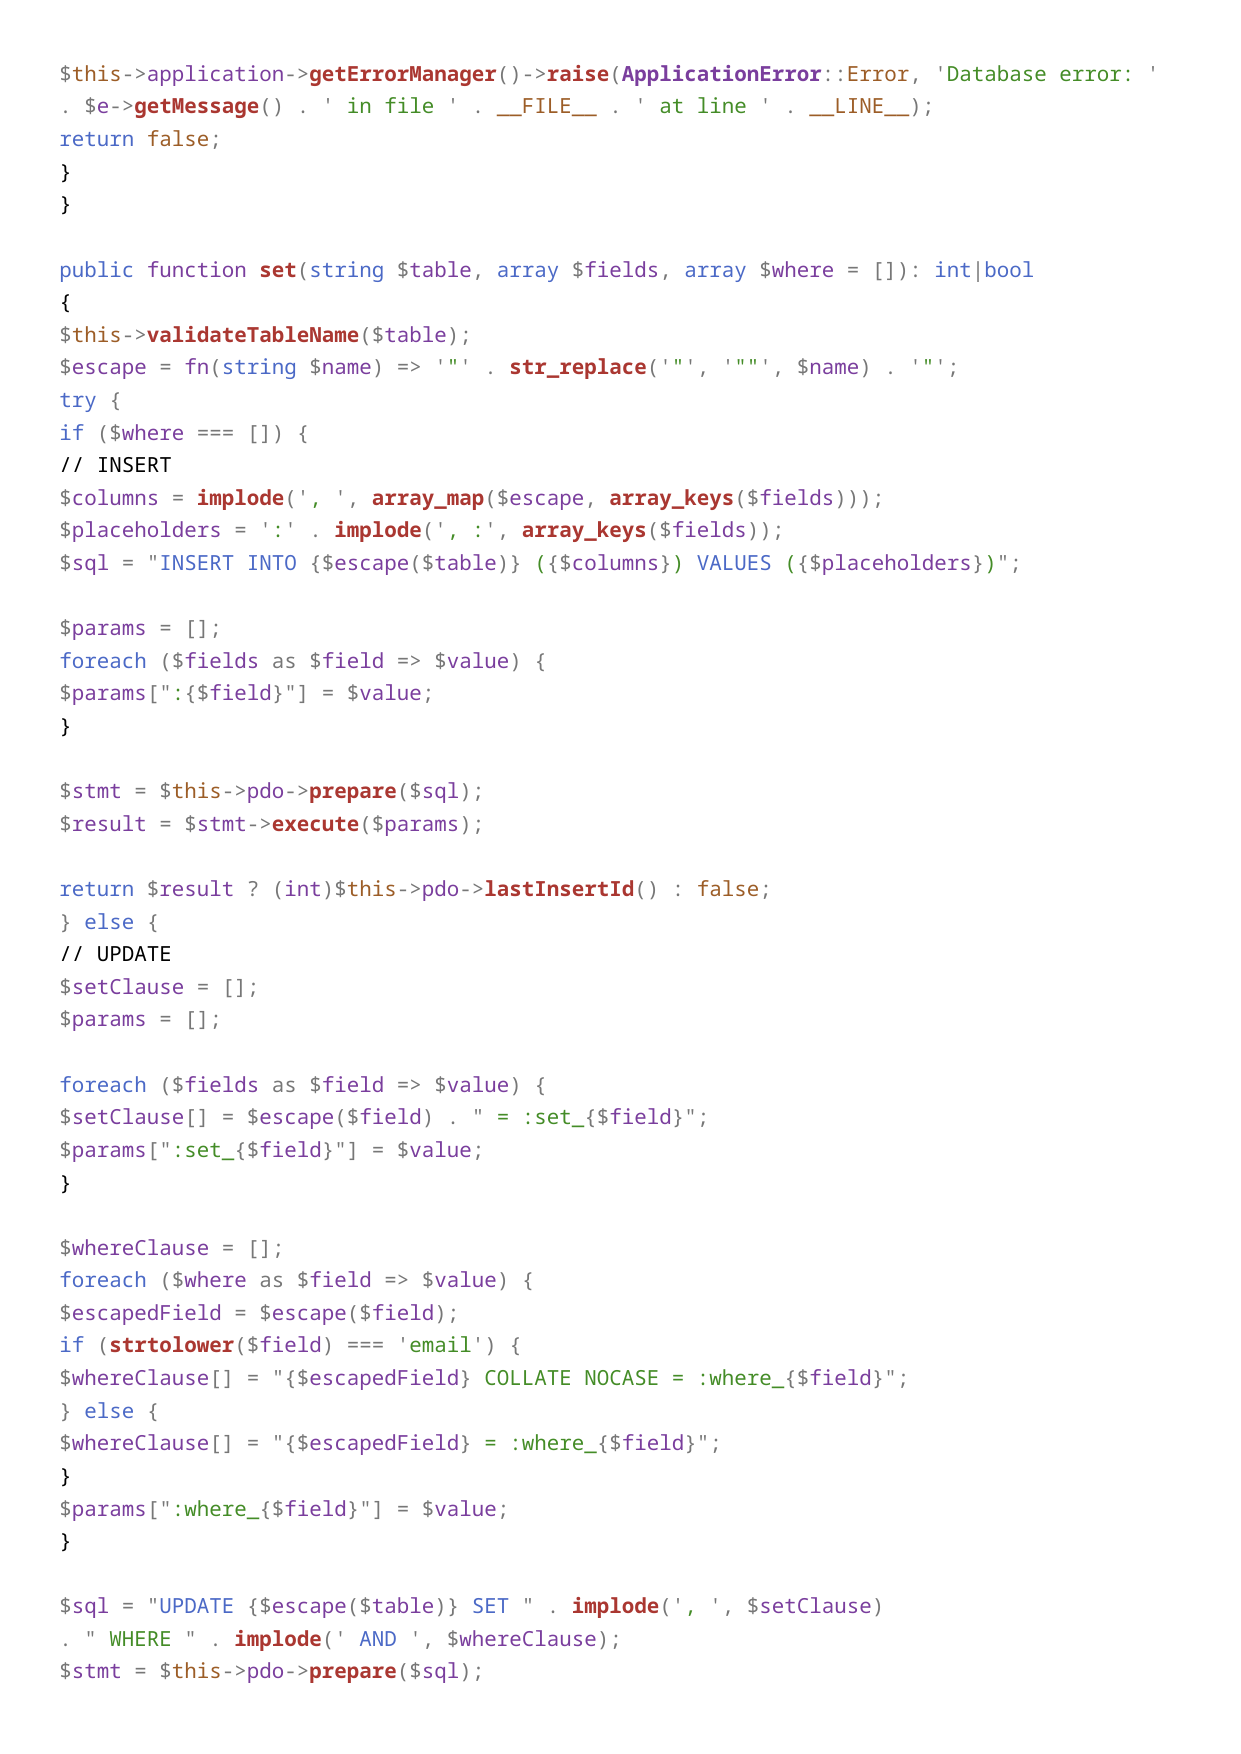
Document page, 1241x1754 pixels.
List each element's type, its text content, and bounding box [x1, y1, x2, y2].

text } else { [59, 907, 1181, 935]
text foreach ($where as $field => $value) { [59, 1265, 1181, 1294]
text $result = $stmt->execute($params); [59, 809, 1181, 837]
text return false; [59, 124, 1181, 153]
text } [59, 1168, 1181, 1196]
text } [59, 711, 1181, 739]
text if ($where === []) { [59, 418, 1181, 446]
text $whereClause[] = "{$escapedField} COLLATE NOCASE = :where_{$field}"; [59, 1363, 1181, 1392]
text $this->validateTableName($table); [59, 320, 1181, 348]
text $stmt = $this->pdo->prepare($sql); [59, 776, 1181, 805]
text $params[":where_{$field}"] = $value; [59, 1494, 1181, 1522]
text $this->application->getErrorManager()->raise(ApplicationError::Error, 'Database error: ' . $e->getMessage() . ' in file ' . __FILE__ . ' at line ' . __LINE__); [59, 59, 1181, 120]
text } [59, 189, 1181, 218]
text $sql = "UPDATE {$escape($table)} SET " . implode(', ', $setClause) [59, 1591, 1181, 1620]
text public function set(string $table, array $fields, array $where = []): int|bool [59, 255, 1181, 283]
text . " WHERE " . implode(' AND ', $whereClause); [59, 1624, 1181, 1652]
text $setClause[] = $escape($field) . " = :set_{$field}"; [59, 1102, 1181, 1131]
text if (strtolower($field) === 'email') { [59, 1331, 1181, 1359]
text // INSERT [59, 450, 1181, 479]
text } else { [59, 1396, 1181, 1424]
text } [59, 1526, 1181, 1555]
text $escapedField = $escape($field); [59, 1298, 1181, 1326]
text { [59, 287, 1181, 316]
text $whereClause[] = "{$escapedField} = :where_{$field}"; [59, 1428, 1181, 1457]
text return $result ? (int)$this->pdo->lastInsertId() : false; [59, 874, 1181, 903]
text // UPDATE [59, 939, 1181, 968]
text $params = []; [59, 613, 1181, 642]
text $stmt = $this->pdo->prepare($sql); [59, 1657, 1181, 1685]
text $params[":set_{$field}"] = $value; [59, 1135, 1181, 1163]
text } [59, 157, 1181, 185]
text foreach ($fields as $field => $value) { [59, 646, 1181, 674]
text $params = []; [59, 1004, 1181, 1033]
text $columns = implode(', ', array_map($escape, array_keys($fields))); [59, 483, 1181, 511]
text } [59, 1461, 1181, 1489]
text $placeholders = ':' . implode(', :', array_keys($fields)); [59, 516, 1181, 544]
text $params[":{$field}"] = $value; [59, 678, 1181, 707]
text $setClause = []; [59, 972, 1181, 1000]
text foreach ($fields as $field => $value) { [59, 1070, 1181, 1098]
text $escape = fn(string $name) => '"' . str_replace('"', '""', $name) . '"'; [59, 352, 1181, 381]
text $sql = "INSERT INTO {$escape($table)} ({$columns}) VALUES ({$placeholders})"; [59, 548, 1181, 577]
text try { [59, 385, 1181, 413]
text $whereClause = []; [59, 1233, 1181, 1261]
